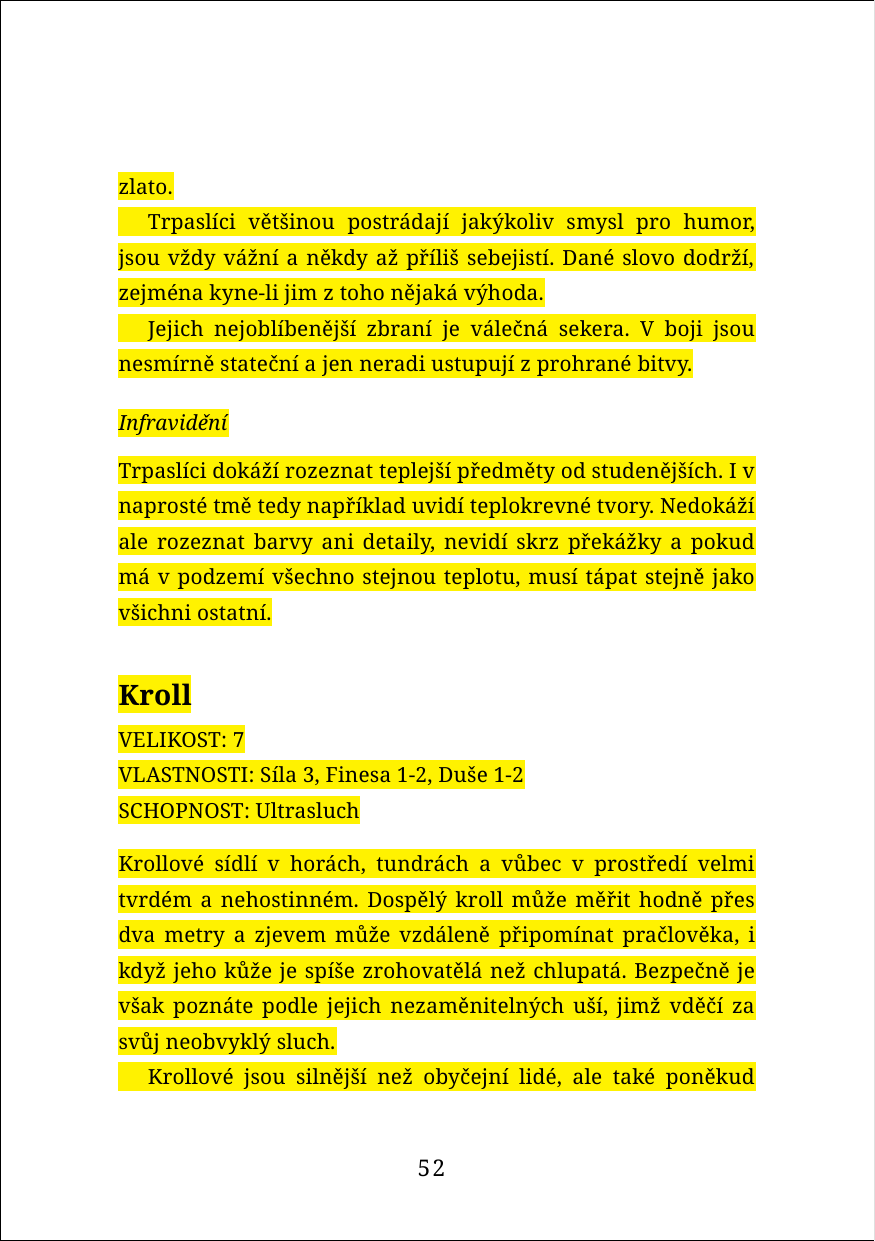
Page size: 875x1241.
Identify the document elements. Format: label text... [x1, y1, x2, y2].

text VELIKOST: 7 VLASTNOSTI: Síla 3, Finesa 1-2, Duše 1-2 SCHOPNOST: Ultrasluch [118, 725, 756, 824]
text Trpaslíci dokáží rozeznat teplejší předměty od studenějších. I v naprosté tmě tedy například uvidí teplokrevné tvory. Nedokáží ale rozeznat barvy ani detaily, nevidí skrz překážky a pokud má v podzemí všechno stejnou teplotu, musí tápat stejně jako všichni ostatní. [118, 456, 756, 626]
text Krollové sídlí v horách, tundrách a vůbec v prostředí velmi tvrdém a nehostinném. Dospělý kroll může měřit hodně přes dva metry a zjevem může vzdáleně připomínat pračlověka, i když jeho kůže je spíše zrohovatělá než chlupatá. Bezpečně je však poznáte podle jejich nezaměnitelných uší, jimž vděčí za svůj neobvyklý sluch. Krollové jsou silnější než obyčejní lidé, ale také poněkud [118, 849, 756, 1091]
text Infravidění [118, 408, 756, 437]
subtitle Kroll [118, 675, 756, 713]
text zlato. Trpaslíci většinou postrádají jakýkoliv smysl pro humor, jsou vždy vážní a někdy až příliš sebejistí. Dané slovo dodrží, zejména kyne-li jim z toho nějaká výhoda. Jejich nejoblíbenější zbraní je válečná sekera. V boji jsou nesmírně stateční a jen neradi ustupují z prohrané bitvy. [118, 172, 756, 378]
